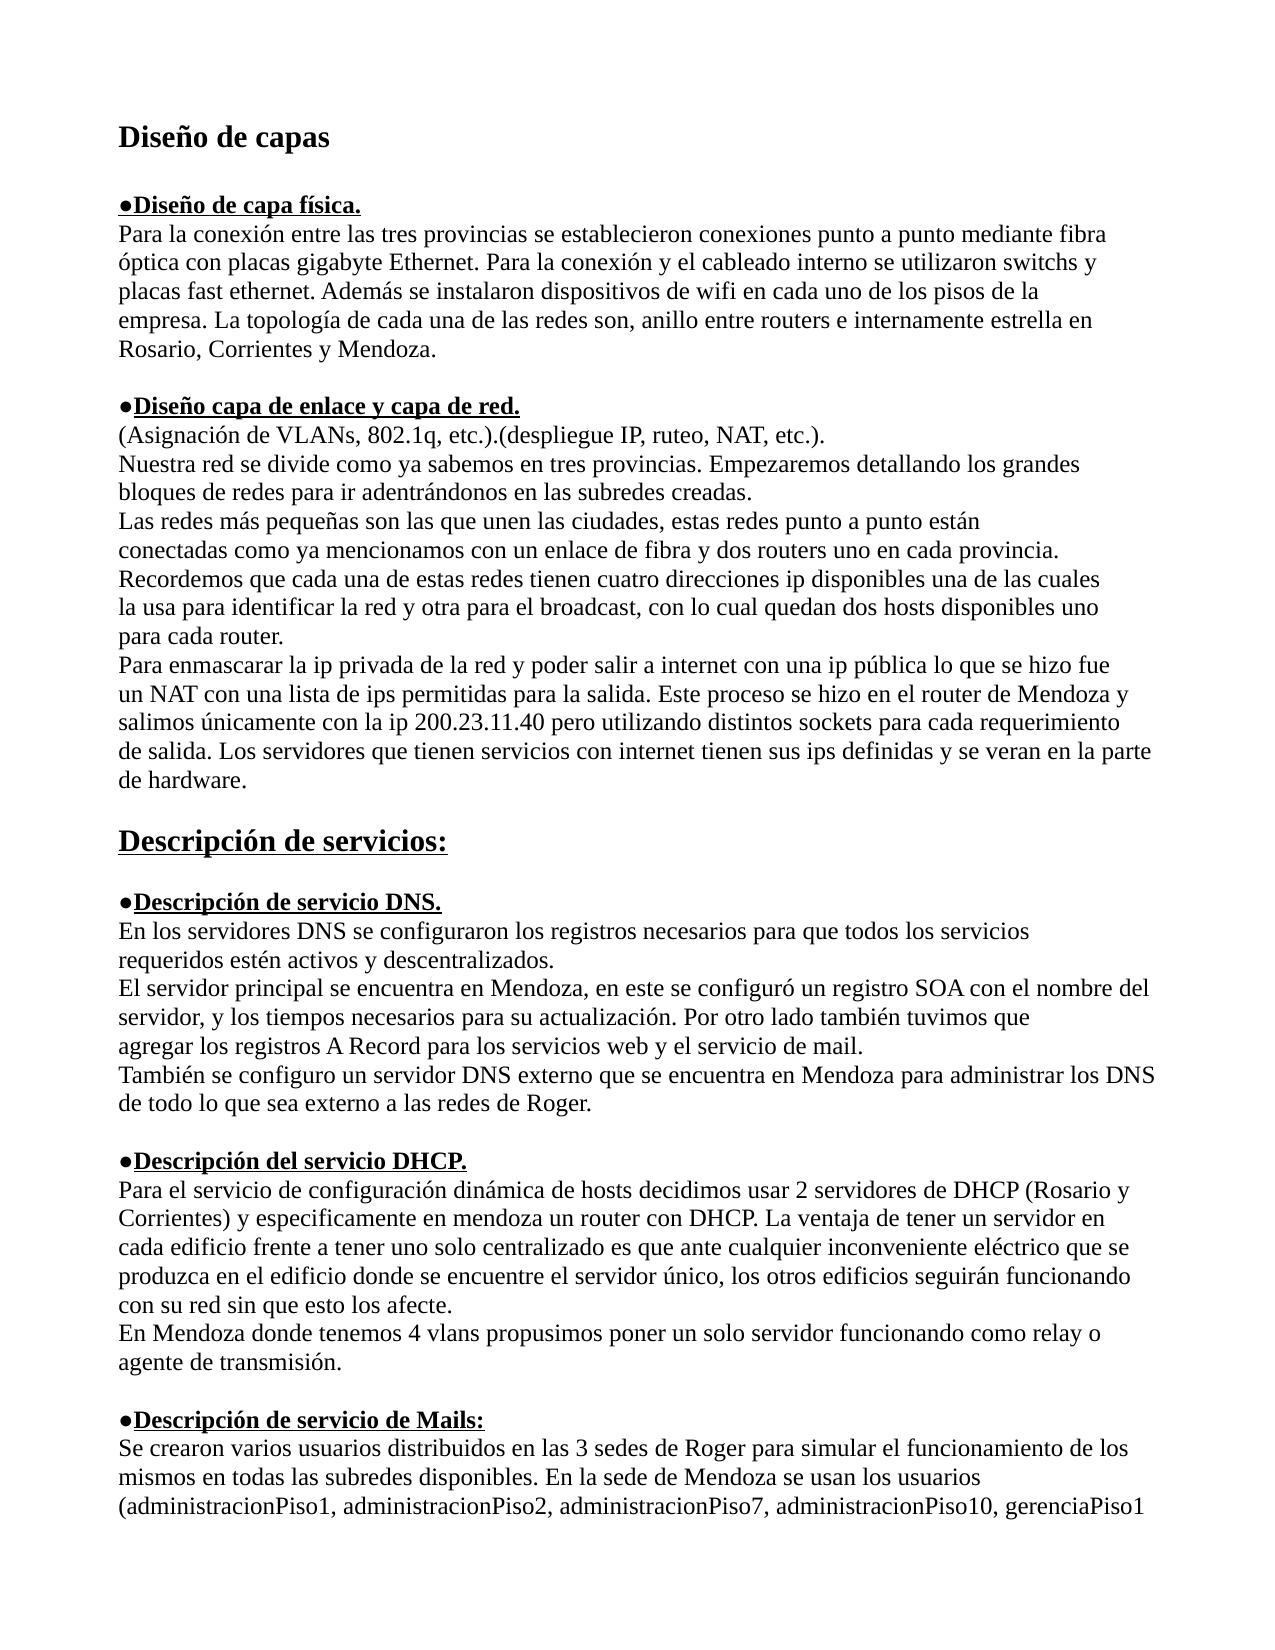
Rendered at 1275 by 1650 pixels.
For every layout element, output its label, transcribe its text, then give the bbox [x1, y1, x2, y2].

text servidor, y los tiempos necesarios para su actualización. Por otro lado también tuvimos que [118, 1002, 1157, 1031]
text bloques de redes para ir adentrándonos en las subredes creadas. [118, 477, 1157, 506]
text ●Descripción de servicio DNS. [118, 887, 1157, 916]
text la usa para identificar la red y otra para el broadcast, con lo cual quedan dos hosts disponibles uno [118, 592, 1157, 621]
text Recordemos que cada una de estas redes tienen cuatro direcciones ip disponibles una de las cuales [118, 564, 1157, 592]
text óptica con placas gigabyte Ethernet. Para la conexión y el cableado interno se utilizaron switchs y [118, 247, 1157, 276]
text Para enmascarar la ip privada de la red y poder salir a internet con una ip pública lo que se hizo fue [118, 650, 1157, 679]
text Descripción de servicios: [118, 822, 1157, 858]
text Nuestra red se divide como ya sabemos en tres provincias. Empezaremos detallando los grandes [118, 449, 1157, 477]
text ●Diseño capa de enlace y capa de red. [118, 391, 1157, 420]
text Se crearon varios usuarios distribuidos en las 3 sedes de Roger para simular el funcionamiento de los mismos en todas las subredes disponibles. En la sede de Mendoza se usan los usuarios (administracionPiso1, administracionPiso2, administracionPiso7, administracionPiso10, gerenciaPiso1 [118, 1433, 1157, 1520]
text agregar los registros A Record para los servicios web y el servicio de mail. [118, 1031, 1157, 1060]
text empresa. La topología de cada una de las redes son, anillo entre routers e internamente estrella en [118, 305, 1157, 334]
text requeridos estén activos y descentralizados. [118, 945, 1157, 973]
text para cada router. [118, 621, 1157, 650]
text El servidor principal se encuentra en Mendoza, en este se configuró un registro SOA con el nombre del [118, 973, 1157, 1002]
text agente de transmisión. [118, 1347, 1157, 1376]
text de salida. Los servidores que tienen servicios con internet tienen sus ips definidas y se veran en la parte de hardware. [118, 736, 1157, 794]
text Rosario, Corrientes y Mendoza. [118, 334, 1157, 362]
text placas fast ethernet. Además se instalaron dispositivos de wifi en cada uno de los pisos de la [118, 276, 1157, 305]
text En los servidores DNS se configuraron los registros necesarios para que todos los servicios [118, 916, 1157, 945]
text Para la conexión entre las tres provincias se establecieron conexiones punto a punto mediante fibra [118, 219, 1157, 247]
text ●Descripción de servicio de Mails: [118, 1405, 1157, 1433]
text salimos únicamente con la ip 200.23.11.40 pero utilizando distintos sockets para cada requerimiento [118, 707, 1157, 736]
text Las redes más pequeñas son las que unen las ciudades, estas redes punto a punto están [118, 506, 1157, 535]
text ●Diseño de capa física. [118, 190, 1157, 219]
text En Mendoza donde tenemos 4 vlans propusimos poner un solo servidor funcionando como relay o [118, 1318, 1157, 1347]
text conectadas como ya mencionamos con un enlace de fibra y dos routers uno en cada provincia. [118, 535, 1157, 564]
text Para el servicio de configuración dinámica de hosts decidimos usar 2 servidores de DHCP (Rosario y Corrientes) y especificamente en mendoza un router con DHCP. La ventaja de tener un servidor en cada edificio frente a tener uno solo centralizado es que ante cualquier inconveniente eléctrico que se produzca en el edificio donde se encuentre el servidor único, los otros edificios seguirán funcionando con su red sin que esto los afecte. [118, 1175, 1157, 1318]
text (Asignación de VLANs, 802.1q, etc.).(despliegue IP, ruteo, NAT, etc.). [118, 420, 1157, 449]
text ●Descripción del servicio DHCP. [118, 1146, 1157, 1175]
text También se configuro un servidor DNS externo que se encuentra en Mendoza para administrar los DNS de todo lo que sea externo a las redes de Roger. [118, 1060, 1157, 1117]
text Diseño de capas [118, 118, 1157, 154]
text un NAT con una lista de ips permitidas para la salida. Este proceso se hizo en el router de Mendoza y [118, 679, 1157, 707]
